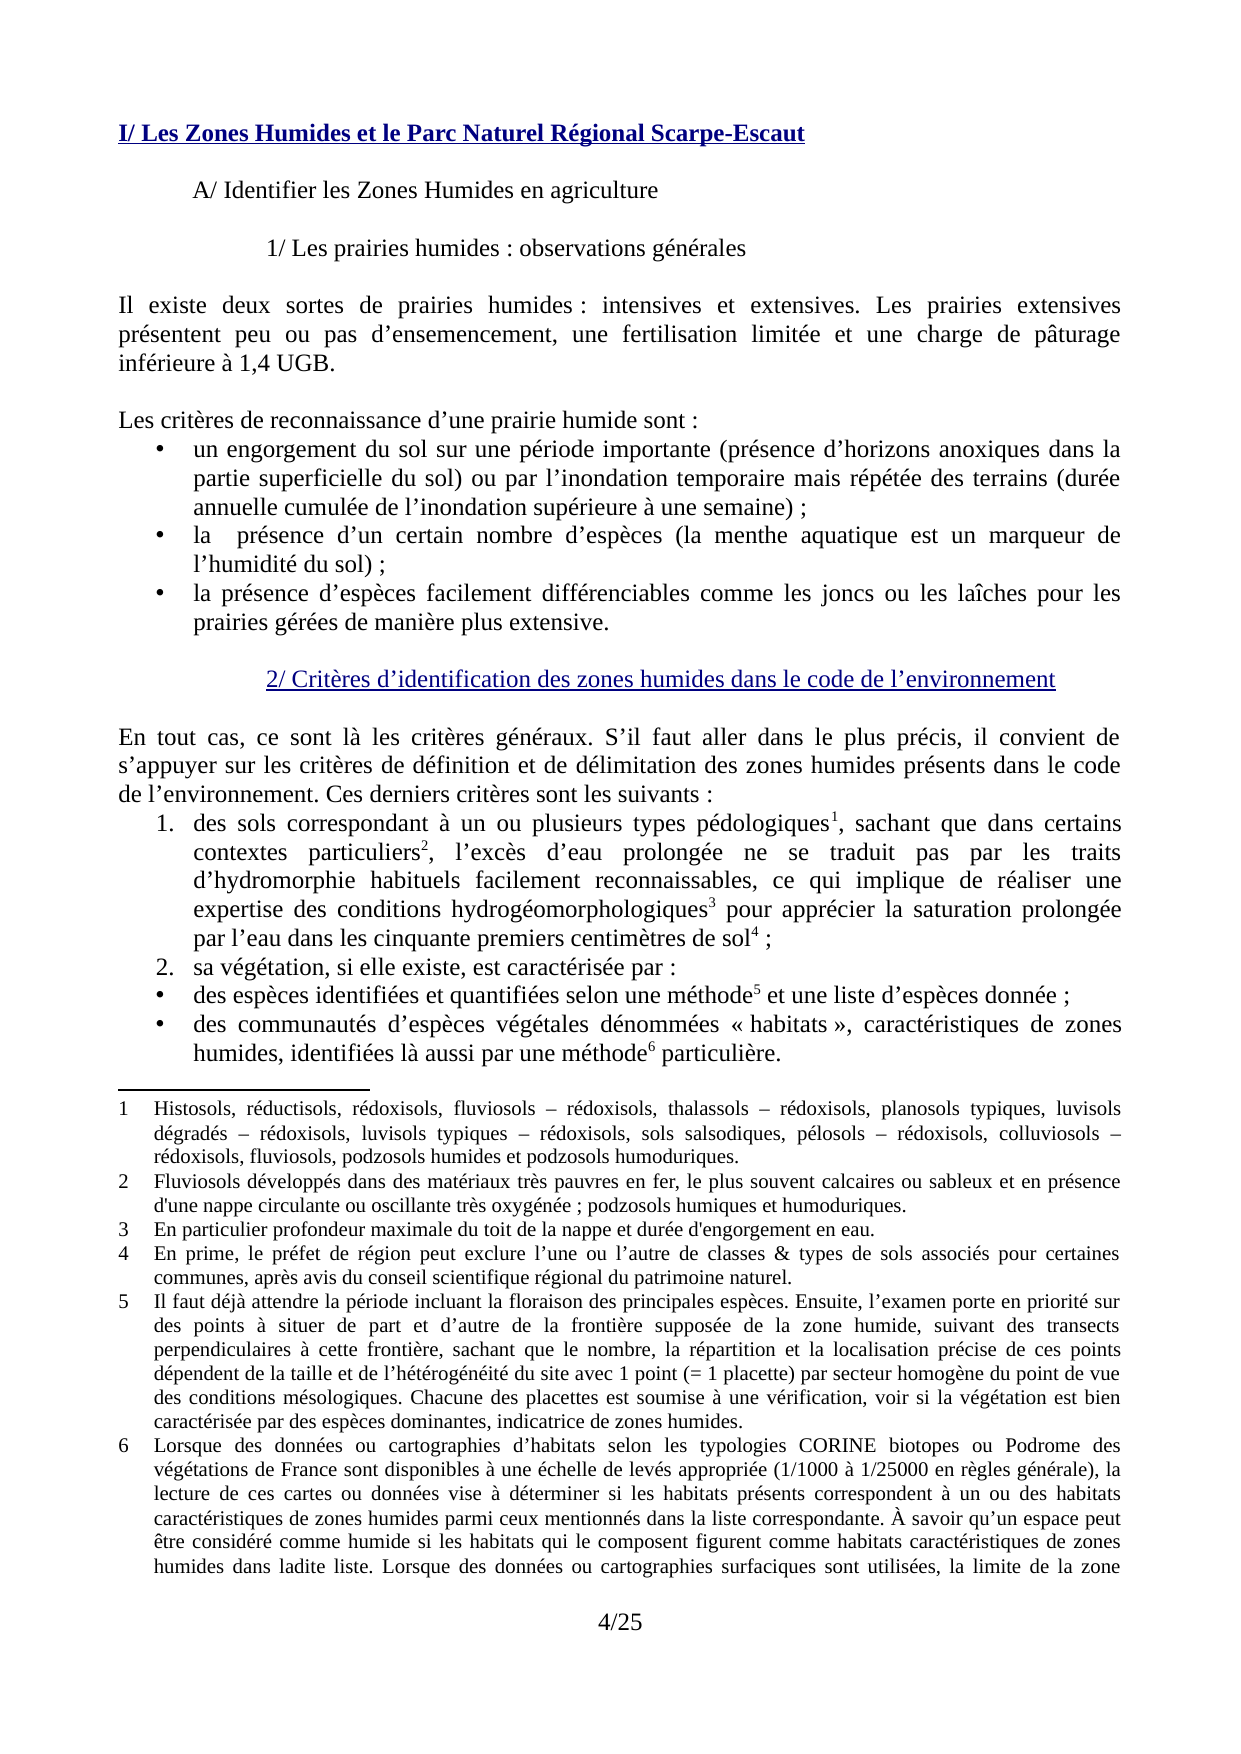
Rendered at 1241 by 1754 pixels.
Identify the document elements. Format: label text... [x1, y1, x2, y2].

list Fluviosols développés dans des matériaux très pauvres en fer, le plus souvent calcaires ou sableux et en présence d'une nappe circulante ou oscillante très oxygénée ; podzosols humiques et humoduriques. [118, 1168, 1122, 1217]
list Lorsque des données ou cartographies d’habitats selon les typologies CORINE biotopes ou Podrome des végétations de France sont disponibles à une échelle de levés appropriée (1/1000 à 1/25000 en règles générale), la lecture de ces cartes ou données vise à déterminer si les habitats présents correspondent à un ou des habitats caractéristiques de zones humides parmi ceux mentionnés dans la liste correspondante. À savoir qu’un espace peut être considéré comme humide si les habitats qui le composent figurent comme habitats caractéristiques de zones humides dans ladite liste. Lorsque des données ou cartographies surfaciques sont utilisées, la limite de la zone [118, 1433, 1122, 1578]
list la présence d’espèces facilement différenciables comme les joncs ou les laîches pour les prairies gérées de manière plus extensive. [156, 578, 1122, 636]
text I/ Les Zones Humides et le Parc Naturel Régional Scarpe-Escaut [118, 118, 1122, 147]
text 2/ Critères d’identification des zones humides dans le code de l’environnement [118, 664, 1122, 693]
list des espèces identifiées et quantifiées selon une méthode et une liste d’espèces donnée ; [156, 981, 1122, 1009]
list des communautés d’espèces végétales dénommées « habitats », caractéristiques de zones humides, identifiées là aussi par une méthode particulière. [156, 1009, 1122, 1067]
text 1/ Les prairies humides : observations générales [118, 233, 1122, 262]
list sa végétation, si elle existe, est caractérisée par : [156, 952, 1122, 981]
list des sols correspondant à un ou plusieurs types pédologiques, sachant que dans certains contextes particuliers, l’excès d’eau prolongée ne se traduit pas par les traits d’hydromorphie habituels facilement reconnaissables, ce qui implique de réaliser une expertise des conditions hydrogéomorphologiques pour apprécier la saturation prolongée par l’eau dans les cinquante premiers centimètres de sol ; [156, 808, 1122, 952]
list la présence d’un certain nombre d’espèces (la menthe aquatique est un marqueur de l’humidité du sol) ; [156, 521, 1122, 578]
list Il faut déjà attendre la période incluant la floraison des principales espèces. Ensuite, l’examen porte en priorité sur des points à situer de part et d’autre de la frontière supposée de la zone humide, suivant des transects perpendiculaires à cette frontière, sachant que le nombre, la répartition et la localisation précise de ces points dépendent de la taille et de l’hétérogénéité du site avec 1 point (= 1 placette) par secteur homogène du point de vue des conditions mésologiques. Chacune des placettes est soumise à une vérification, voir si la végétation est bien caractérisée par des espèces dominantes, indicatrice de zones humides. [118, 1289, 1122, 1433]
text En tout cas, ce sont là les critères généraux. S’il faut aller dans le plus précis, il convient de s’appuyer sur les critères de définition et de délimitation des zones humides présents dans le code de l’environnement. Ces derniers critères sont les suivants : [118, 722, 1122, 808]
text A/ Identifier les Zones Humides en agriculture [118, 176, 1122, 204]
list En prime, le préfet de région peut exclure l’une ou l’autre de classes & types de sols associés pour certaines communes, après avis du conseil scientifique régional du patrimoine naturel. [118, 1241, 1122, 1289]
text Il existe deux sortes de prairies humides : intensives et extensives. Les prairies extensives présentent peu ou pas d’ensemencement, une fertilisation limitée et une charge de pâturage inférieure à 1,4 UGB. [118, 291, 1122, 377]
text Les critères de reconnaissance d’une prairie humide sont : [118, 406, 1122, 434]
list un engorgement du sol sur une période importante (présence d’horizons anoxiques dans la partie superficielle du sol) ou par l’inondation temporaire mais répétée des terrains (durée annuelle cumulée de l’inondation supérieure à une semaine) ; [156, 434, 1122, 521]
list En particulier profondeur maximale du toit de la nappe et durée d'engorgement en eau. [118, 1217, 1122, 1241]
list Histosols, réductisols, rédoxisols, fluviosols – rédoxisols, thalassols – rédoxisols, planosols typiques, luvisols dégradés – rédoxisols, luvisols typiques – rédoxisols, sols salsodiques, pélosols – rédoxisols, colluviosols – rédoxisols, fluviosols, podzosols humides et podzosols humoduriques. [118, 1096, 1122, 1168]
